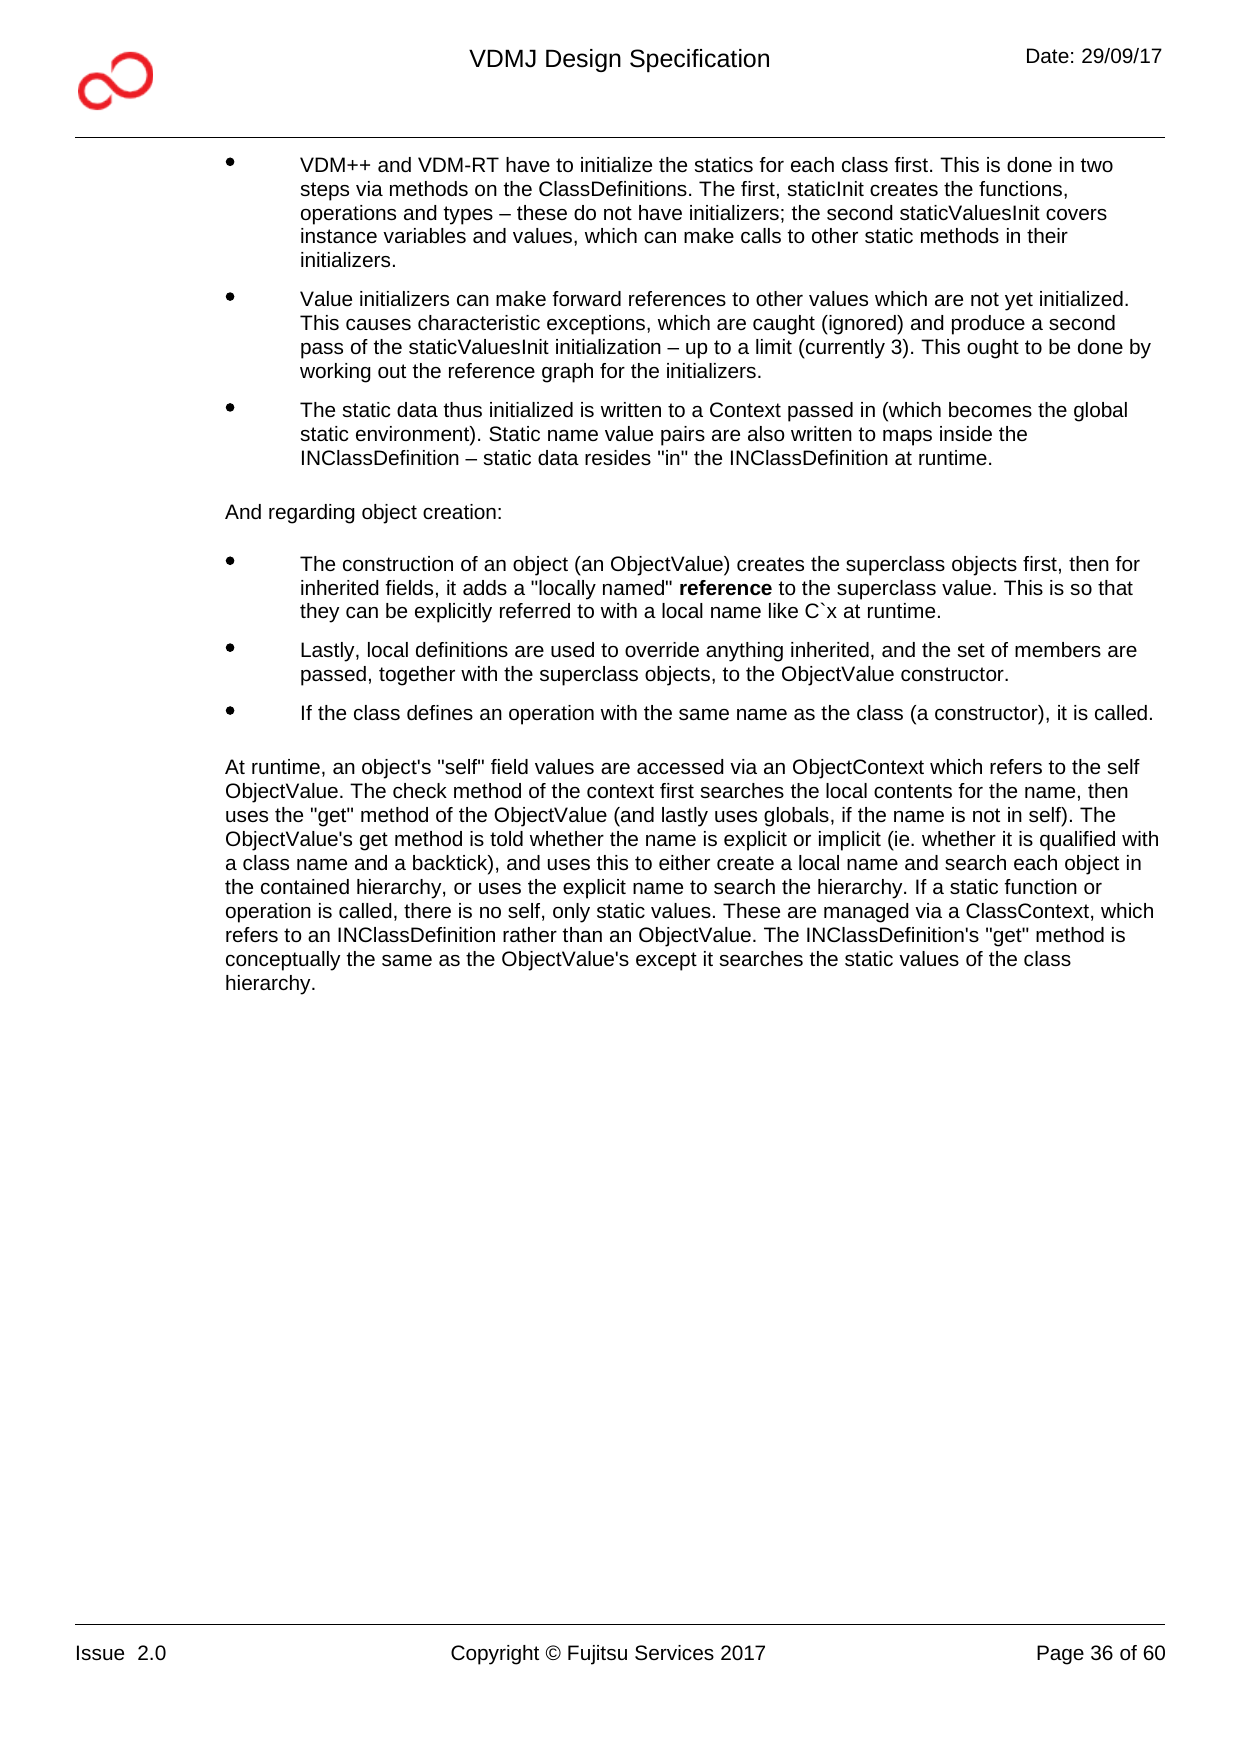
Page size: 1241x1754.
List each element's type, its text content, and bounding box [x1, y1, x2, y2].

list If the class defines an operation with the same name as the class (a constructor), it is called. [225, 702, 1165, 726]
list The construction of an object (an ObjectValue) creates the superclass objects first, then for inherited fields, it adds a "locally named" reference to the superclass value. This is so that they can be explicitly referred to with a local name like C`x at runtime. [225, 552, 1165, 624]
text At runtime, an object's "self" field values are accessed via an ObjectContext which refers to the self ObjectValue. The check method of the context first searches the local contents for the name, then uses the "get" method of the ObjectValue (and lastly uses globals, if the name is not in self). The ObjectValue's get method is told whether the name is explicit or implicit (ie. whether it is qualified with a class name and a backtick), and uses this to either create a local name and search each object in the contained hierarchy, or uses the explicit name to search the hierarchy. If a static function or operation is called, there is no self, only static values. These are managed via a ClassContext, which refers to an INClassDefinition rather than an ObjectValue. The INClassDefinition's "get" method is conceptually the same as the ObjectValue's except it searches the static values of the class hierarchy. [225, 756, 1165, 995]
list Lastly, local definitions are used to override anything inherited, and the set of members are passed, together with the superclass objects, to the ObjectValue constructor. [225, 639, 1165, 687]
list Value initializers can make forward references to other values which are not yet initialized. This causes characteristic exceptions, which are caught (ignored) and produce a second pass of the staticValuesInit initialization – up to a limit (currently 3). This ought to be done by working out the reference graph for the initializers. [225, 288, 1165, 383]
text And regarding object creation: [225, 500, 1165, 524]
list The static data thus initialized is written to a Context passed in (which becomes the global static environment). Static name value pairs are also written to maps inside the INClassDefinition – static data resides "in" the INClassDefinition at runtime. [225, 398, 1165, 470]
list VDM++ and VDM-RT have to initialize the statics for each class first. This is done in two steps via methods on the ClassDefinitions. The first, staticInit creates the functions, operations and types – these do not have initializers; the second staticValuesInit covers instance variables and values, which can make calls to other static methods in their initializers. [225, 153, 1165, 273]
picture [78, 44, 153, 120]
